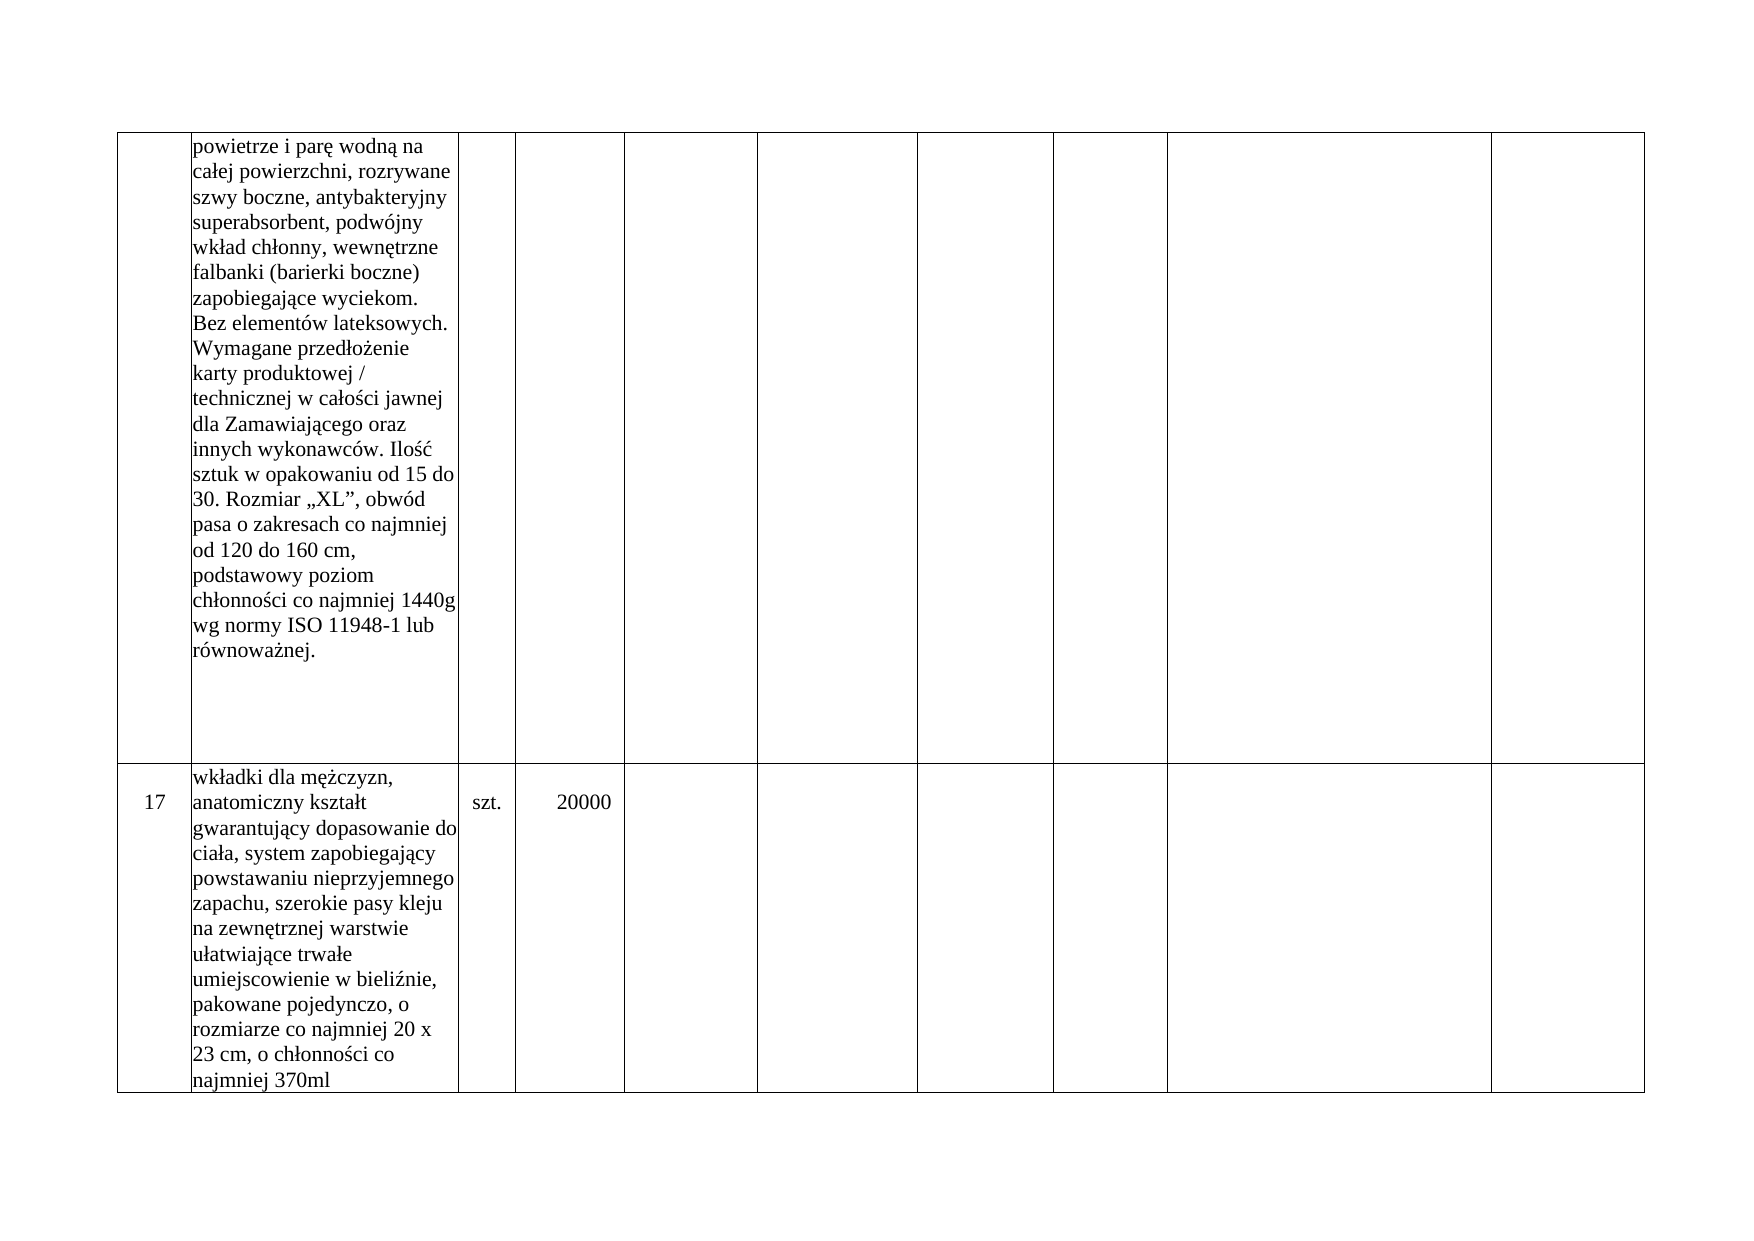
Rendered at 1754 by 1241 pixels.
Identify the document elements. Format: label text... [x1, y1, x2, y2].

table_cell [1492, 764, 1644, 1092]
table_cell [516, 133, 624, 763]
table_cell 20000 [516, 764, 624, 1092]
table_cell [918, 764, 1053, 1092]
table_cell [1054, 133, 1167, 763]
table_cell [1492, 133, 1644, 763]
table_cell [118, 133, 191, 763]
table_cell [918, 133, 1053, 763]
table_cell [1168, 764, 1491, 1092]
table_cell szt. [459, 764, 515, 1092]
table_cell 17 [118, 764, 191, 1092]
table_cell [1054, 764, 1167, 1092]
table_cell [625, 133, 757, 763]
table_cell [758, 133, 917, 763]
table_cell wkładki dla mężczyzn, anatomiczny kształt gwarantujący dopasowanie do ciała, system zapobiegający powstawaniu nieprzyjemnego zapachu, szerokie pasy kleju na zewnętrznej warstwie ułatwiające trwałe umiejscowienie w bieliźnie, pakowane pojedynczo, o rozmiarze co najmniej 20 x 23 cm, o chłonności co najmniej 370ml [192, 764, 458, 1092]
table_cell [625, 764, 757, 1092]
table_cell [758, 764, 917, 1092]
table_cell [1168, 133, 1491, 763]
table_cell powietrze i parę wodną na całej powierzchni, rozrywane szwy boczne, antybakteryjny superabsorbent, podwójny wkład chłonny, wewnętrzne falbanki (barierki boczne) zapobiegające wyciekom. Bez elementów lateksowych. Wymagane przedłożenie karty produktowej / technicznej w całości jawnej dla Zamawiającego oraz innych wykonawców. Ilość sztuk w opakowaniu od 15 do 30. Rozmiar „XL”, obwód pasa o zakresach co najmniej od 120 do 160 cm, podstawowy poziom chłonności co najmniej 1440g wg normy ISO 11948-1 lub równoważnej. [192, 133, 458, 763]
table_cell [459, 133, 515, 763]
